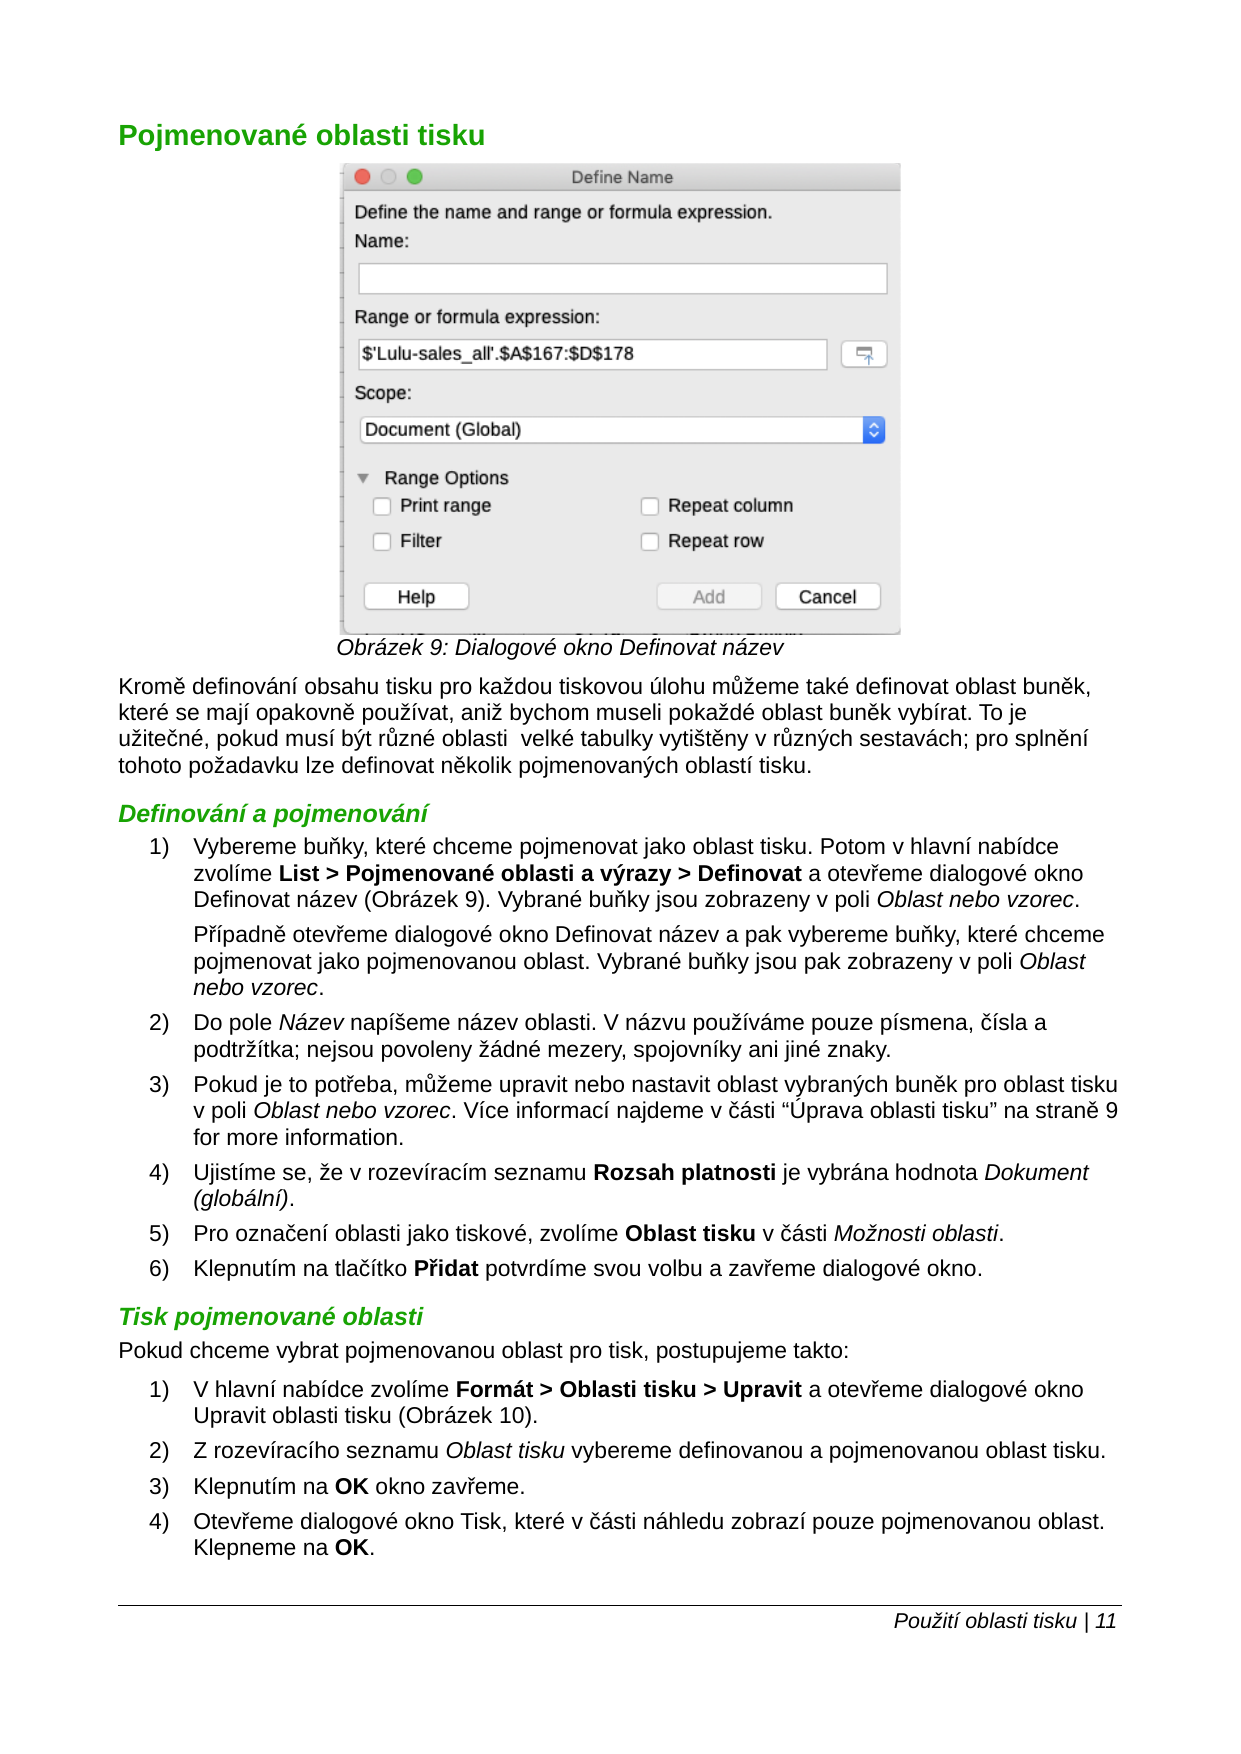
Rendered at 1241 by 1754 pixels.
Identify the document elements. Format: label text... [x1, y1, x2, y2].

list Z rozevíracího seznamu Oblast tisku vybereme definovanou a pojmenovanou oblast tisku. [169, 1437, 1122, 1464]
list Otevřeme dialogové okno Tisk, které v části náhledu zobrazí pouze pojmenovanou oblast. Klepneme na OK. [169, 1508, 1122, 1561]
text Kromě definování obsahu tisku pro každou tiskovou úlohu můžeme také definovat oblast buněk, které se mají opakovně používat, aniž bychom museli pokaždé oblast buněk vybírat. To je užitečné, pokud musí být různé oblasti velké tabulky vytištěny v různých sestavách; pro splnění tohoto požadavku lze definovat několik pojmenovaných oblastí tisku. [118, 673, 1122, 778]
picture [339, 163, 901, 635]
list Pro označení oblasti jako tiskové, zvolíme Oblast tisku v části Možnosti oblasti. [169, 1220, 1122, 1247]
list Pokud je to potřeba, můžeme upravit nebo nastavit oblast vybraných buněk pro oblast tisku v poli Oblast nebo vzorec. Více informací najdeme v části “Úprava oblasti tisku” na straně 9 for more information. [169, 1071, 1122, 1150]
subtitle Definování a pojmenování [118, 799, 1122, 827]
list Ujistíme se, že v rozevíracím seznamu Rozsah platnosti je vybrána hodnota Dokument (globální). [169, 1159, 1122, 1211]
subtitle Tisk pojmenované oblasti [118, 1302, 1122, 1331]
list Klepnutím na OK okno zavřeme. [169, 1473, 1122, 1499]
subtitle Pojmenované oblasti tisku [118, 118, 1122, 152]
list Vybereme buňky, které chceme pojmenovat jako oblast tisku. Potom v hlavní nabídce zvolíme List > Pojmenované oblasti a výrazy > Definovat a otevřeme dialogové okno Definovat název (Obrázek 9). Vybrané buňky jsou zobrazeny v poli Oblast nebo vzorec. [169, 833, 1122, 912]
list Do pole Název napíšeme název oblasti. V názvu používáme pouze písmena, čísla a podtržítka; nejsou povoleny žádné mezery, spojovníky ani jiné znaky. [169, 1009, 1122, 1062]
list V hlavní nabídce zvolíme Formát > Oblasti tisku > Upravit a otevřeme dialogové okno Upravit oblasti tisku (Obrázek 10). [169, 1376, 1122, 1429]
list Klepnutím na tlačítko Přidat potvrdíme svou volbu a zavřeme dialogové okno. [169, 1255, 1122, 1282]
text Obrázek 9: Dialogové okno Definovat název [336, 635, 904, 661]
list Případně otevřeme dialogové okno Definovat název a pak vybereme buňky, které chceme pojmenovat jako pojmenovanou oblast. Vybrané buňky jsou pak zobrazeny v poli Oblast nebo vzorec. [165, 921, 1122, 1000]
text Pokud chceme vybrat pojmenovanou oblast pro tisk, postupujeme takto: [118, 1337, 1122, 1363]
